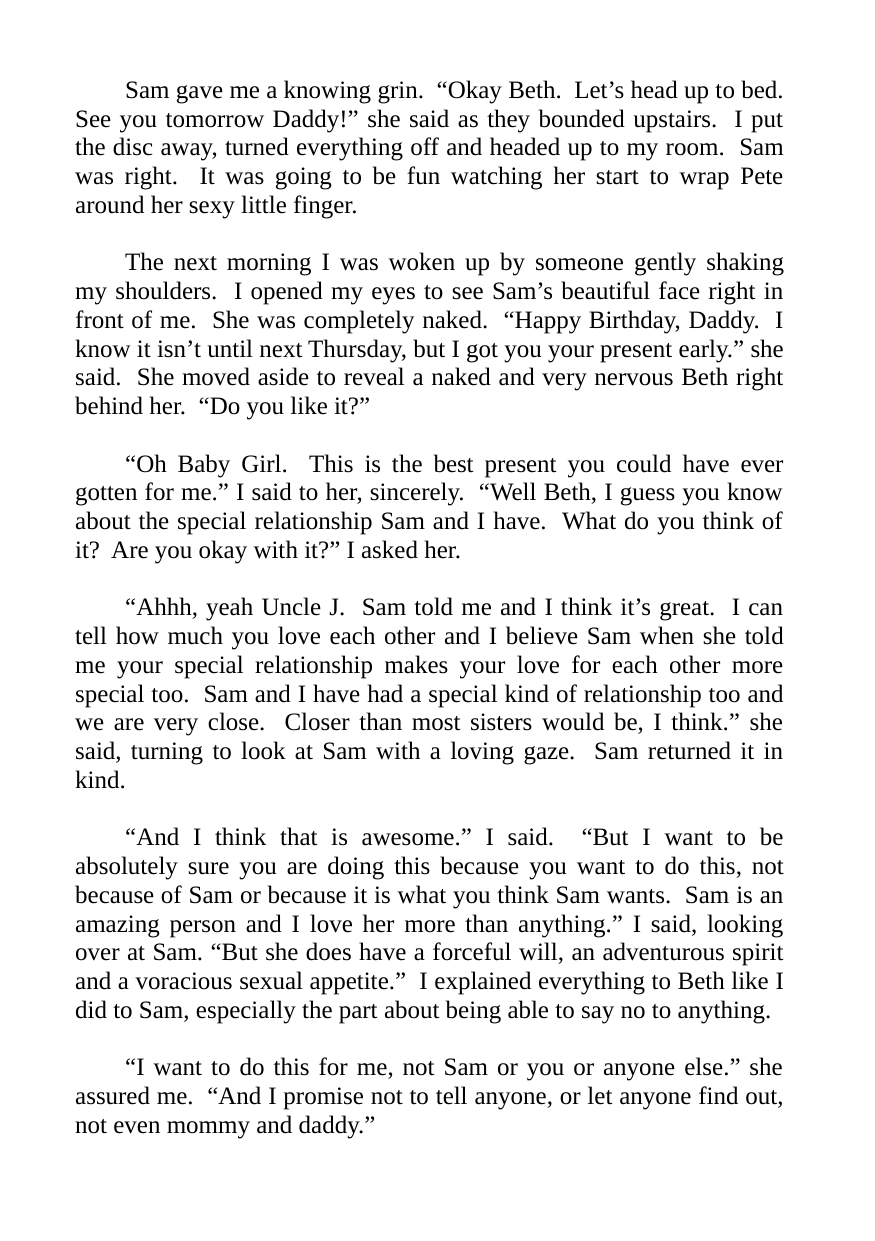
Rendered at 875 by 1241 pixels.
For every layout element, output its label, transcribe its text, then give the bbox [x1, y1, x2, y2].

text Sam gave me a knowing grin. “Okay Beth. Let’s head up to bed. See you tomorrow Daddy!” she said as they bounded upstairs. I put the disc away, turned everything off and headed up to my room. Sam was right. It was going to be fun watching her start to wrap Pete around her sexy little finger. [75, 75, 784, 219]
text “Ahhh, yeah Uncle J. Sam told me and I think it’s great. I can tell how much you love each other and I believe Sam when she told me your special relationship makes your love for each other more special too. Sam and I have had a special kind of relationship too and we are very close. Closer than most sisters would be, I think.” she said, turning to look at Sam with a loving gaze. Sam returned it in kind. [75, 592, 784, 794]
text “Oh Baby Girl. This is the best present you could have ever gotten for me.” I said to her, sincerely. “Well Beth, I guess you know about the special relationship Sam and I have. What do you think of it? Are you okay with it?” I asked her. [75, 449, 784, 564]
text “I want to do this for me, not Sam or you or anyone else.” she assured me. “And I promise not to tell anyone, or let anyone find out, not even mommy and daddy.” [75, 1052, 784, 1139]
text The next morning I was woken up by someone gently shaking my shoulders. I opened my eyes to see Sam’s beautiful face right in front of me. She was completely naked. “Happy Birthday, Daddy. I know it isn’t until next Thursday, but I got you your present early.” she said. She moved aside to reveal a naked and very nervous Beth right behind her. “Do you like it?” [75, 247, 784, 420]
text “And I think that is awesome.” I said. “But I want to be absolutely sure you are doing this because you want to do this, not because of Sam or because it is what you think Sam wants. Sam is an amazing person and I love her more than anything.” I said, looking over at Sam. “But she does have a forceful will, an adventurous spirit and a voracious sexual appetite.” I explained everything to Beth like I did to Sam, especially the part about being able to say no to anything. [75, 822, 784, 1024]
